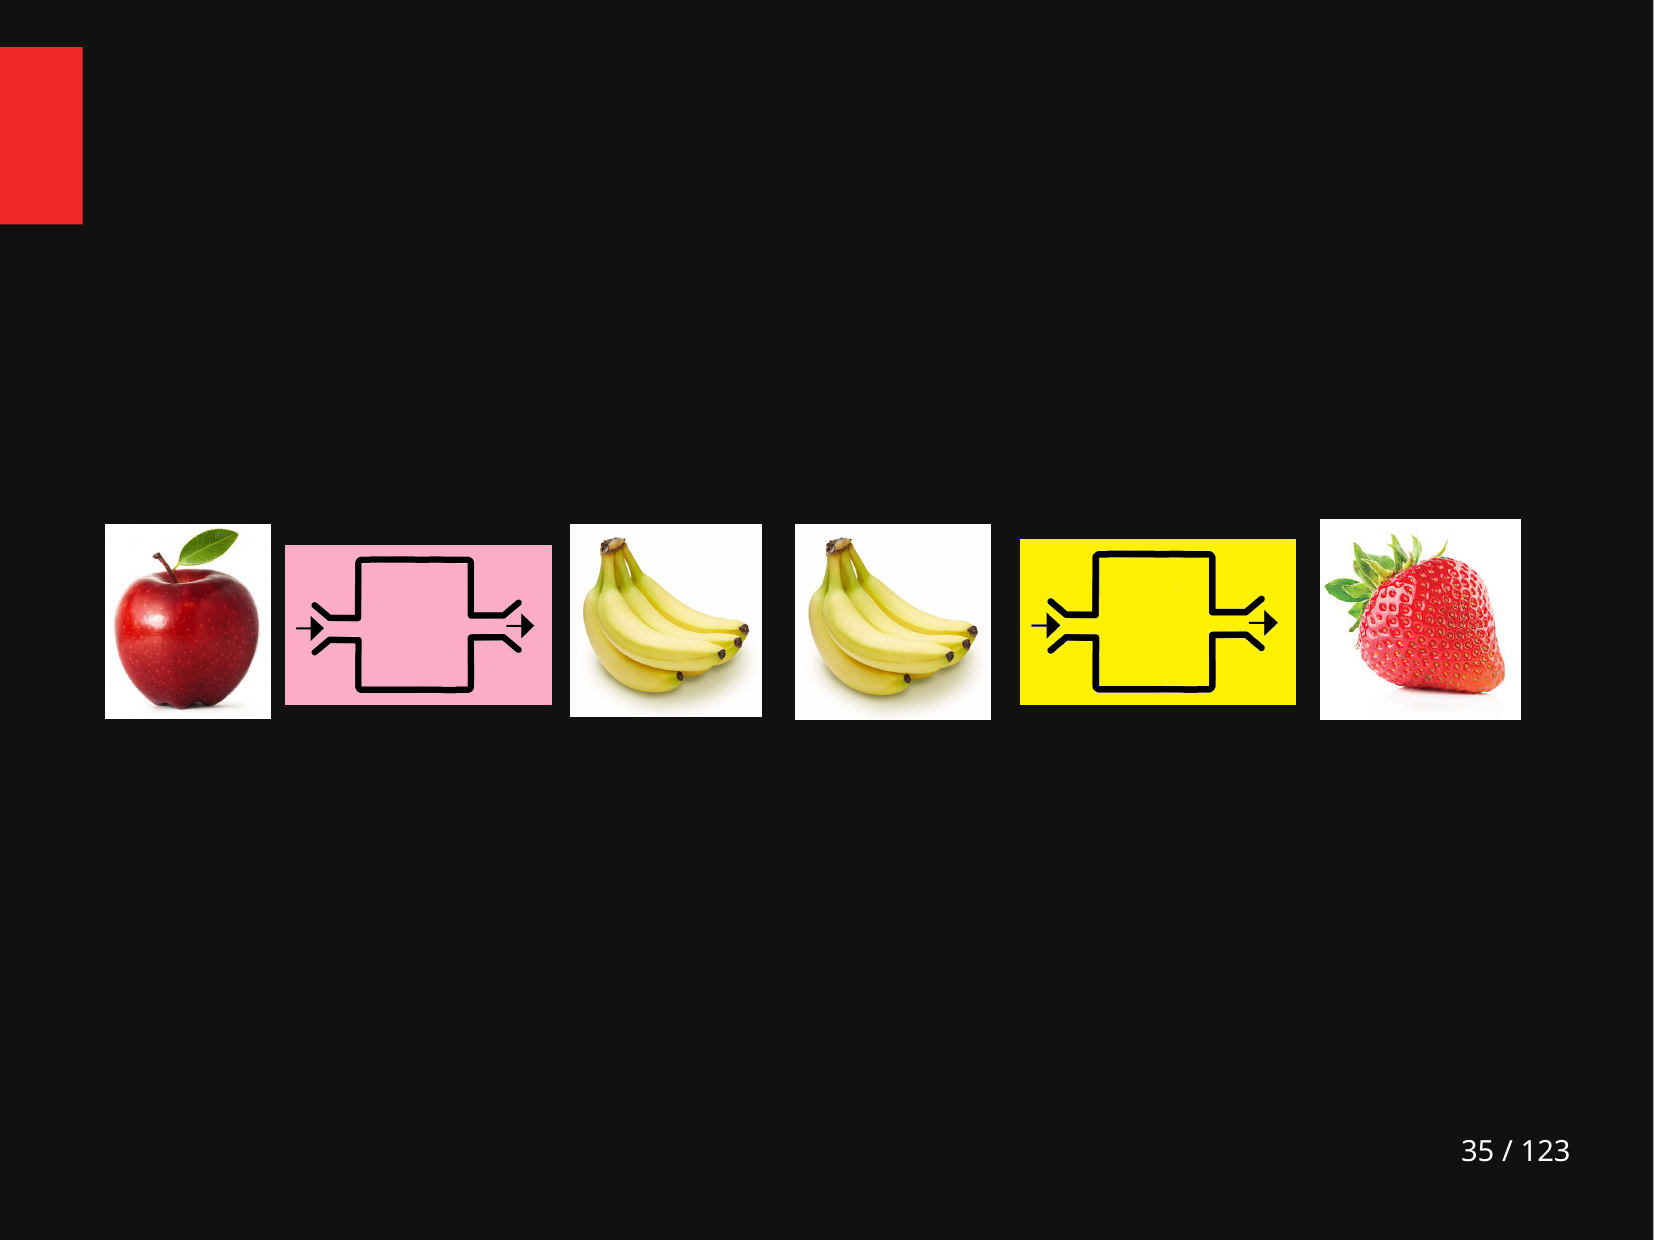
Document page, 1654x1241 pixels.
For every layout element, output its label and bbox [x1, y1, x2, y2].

picture [1020, 539, 1296, 706]
picture [1320, 519, 1521, 721]
picture [285, 545, 552, 706]
picture [795, 524, 991, 721]
picture [105, 524, 271, 719]
picture [570, 524, 762, 717]
